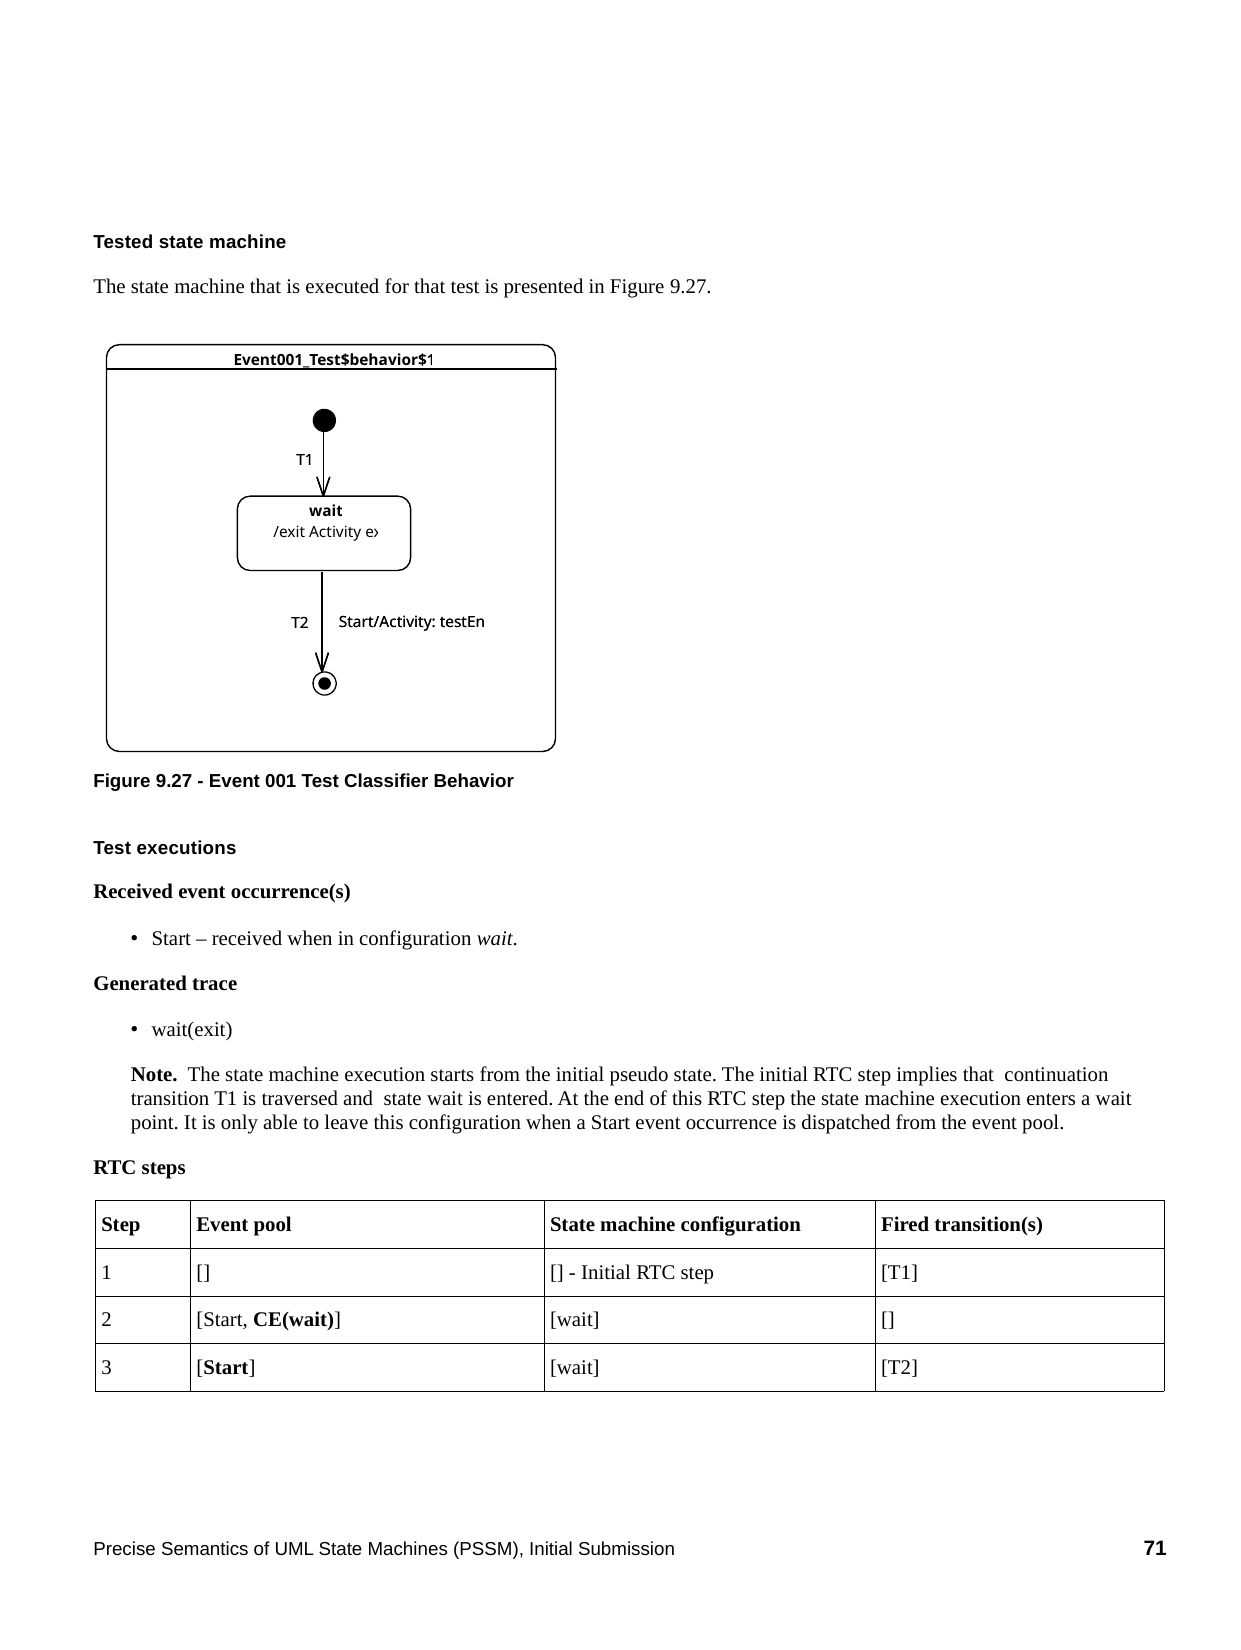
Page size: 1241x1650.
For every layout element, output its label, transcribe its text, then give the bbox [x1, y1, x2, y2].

table_cell [wait] [545, 1297, 875, 1343]
table_header Fired transition(s) [876, 1201, 1164, 1248]
table_cell 3 [96, 1344, 190, 1391]
table_header State machine configuration [545, 1201, 875, 1248]
table_cell [T2] [876, 1344, 1164, 1391]
text Generated trace [93, 971, 1164, 995]
table_cell [] [876, 1297, 1164, 1343]
text Received event occurrence(s) [93, 879, 1164, 903]
table_cell [Start, CE(wait)] [191, 1297, 544, 1343]
list wait(exit) [131, 1016, 1164, 1041]
table_header Step [96, 1201, 190, 1248]
list Start – received when in configuration wait. [131, 924, 1164, 949]
table_cell [T1] [876, 1249, 1164, 1296]
text The state machine that is executed for that test is presented in Figure 9.27. [93, 274, 1164, 298]
table_cell [] - Initial RTC step [545, 1249, 875, 1296]
table_header Event pool [191, 1201, 544, 1248]
table_cell 1 [96, 1249, 190, 1296]
text RTC steps [93, 1155, 1164, 1179]
table_cell 2 [96, 1297, 190, 1343]
subtitle Test executions [93, 837, 1164, 858]
text Figure 9.27 - Event 001 Test Classifier Behavior [93, 331, 570, 791]
text Note. The state machine execution starts from the initial pseudo state. The initial RTC step implies that continuation transition T1 is traversed and state wait is entered. At the end of this RTC step the state machine execution enters a wait point. It is only able to leave this configuration when a Start event occurrence is dispatched from the event pool. [131, 1062, 1164, 1134]
table_cell [wait] [545, 1344, 875, 1391]
table_cell [Start] [191, 1344, 544, 1391]
subtitle Tested state machine [93, 231, 1164, 253]
table_cell [] [191, 1249, 544, 1296]
